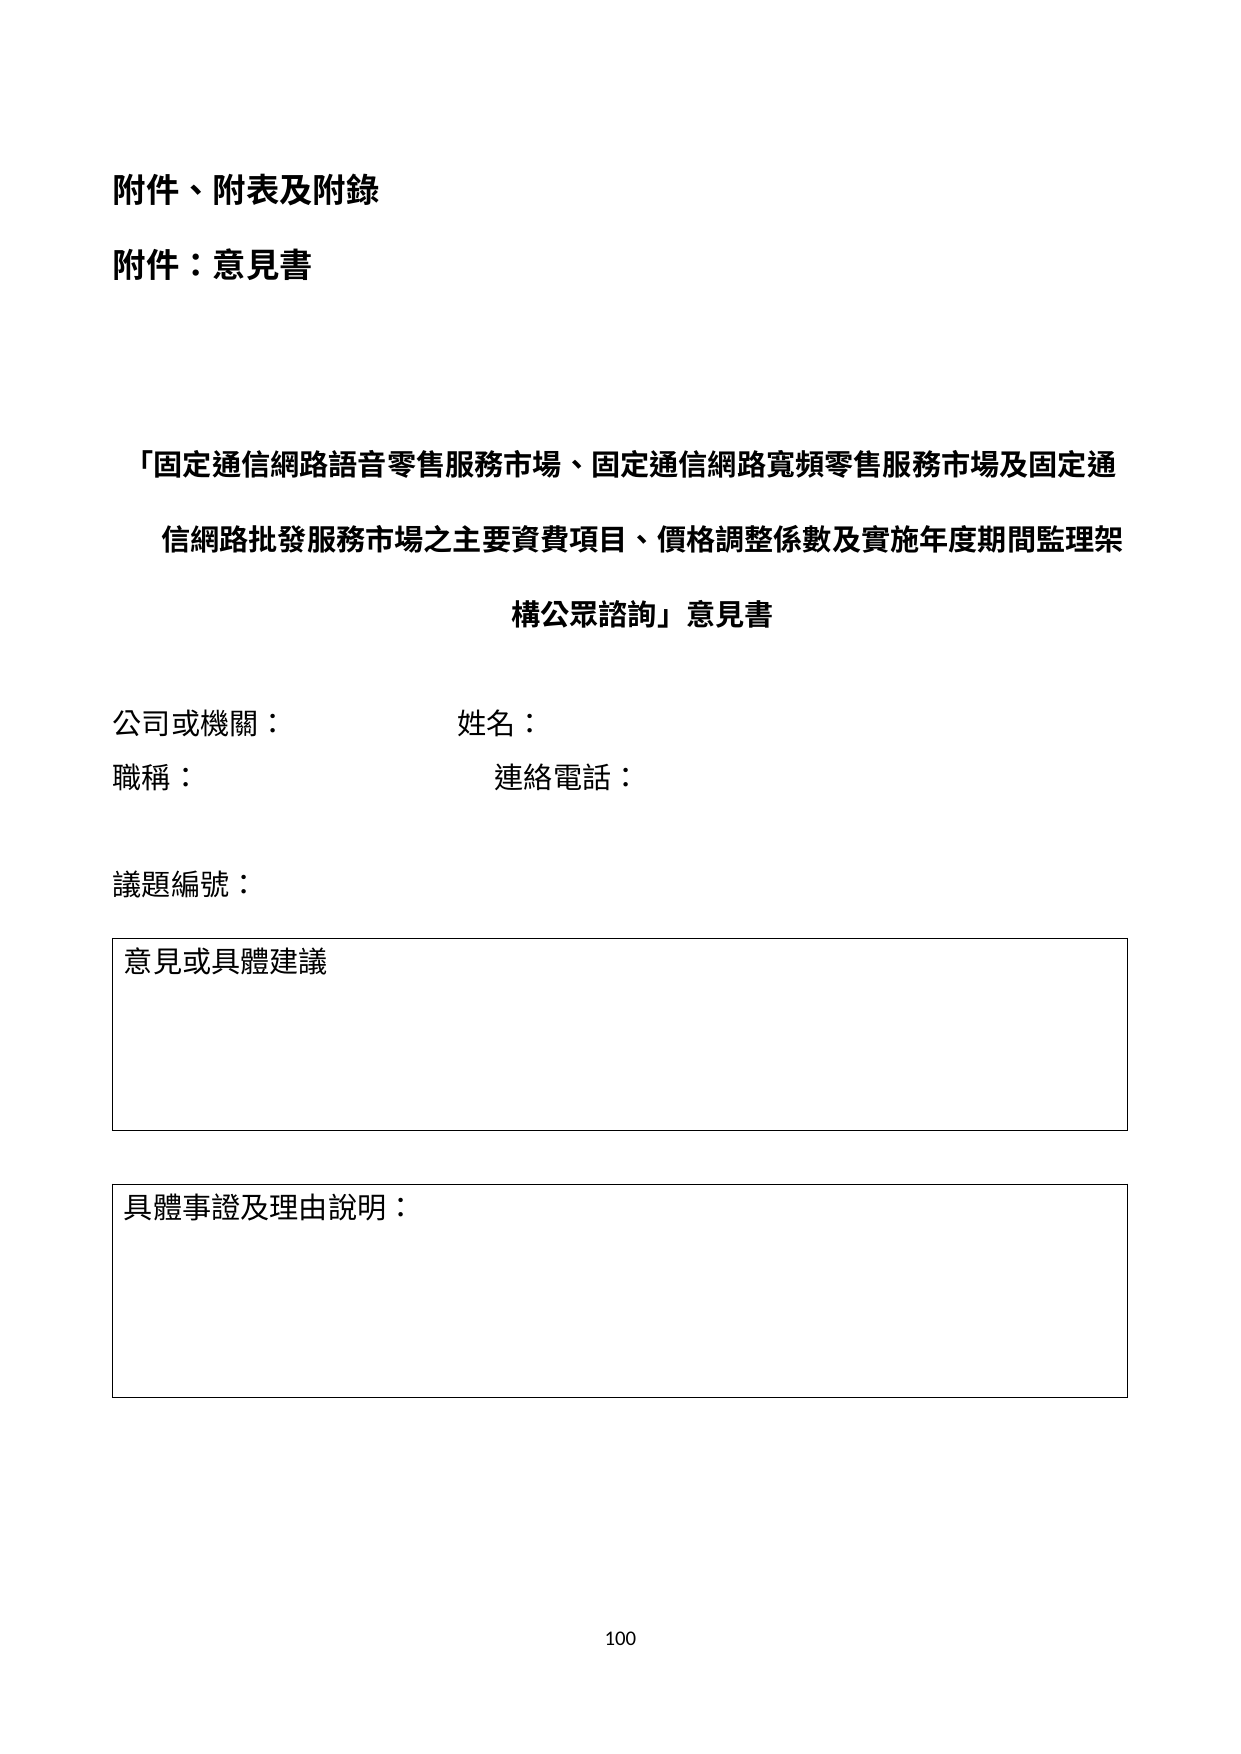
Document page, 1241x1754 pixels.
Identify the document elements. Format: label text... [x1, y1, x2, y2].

subtitle 附件、附表及附錄 [112, 150, 1128, 225]
table_header 具體事證及理由說明： [113, 1185, 1127, 1397]
text 「固定通信網路語音零售服務市場、固定通信網路寬頻零售服務市場及固定通信網路批發服務市場之主要資費項目、價格調整係數及實施年度期間監理架構公眾諮詢」意見書 [112, 425, 1128, 650]
text 公司或機關： 姓名： [112, 700, 1128, 742]
text 職稱： 連絡電話： [112, 755, 1128, 797]
table_header 意見或具體建議 [113, 939, 1127, 1130]
subtitle 附件：意見書 [112, 225, 1128, 300]
text 議題編號： [112, 862, 1128, 904]
